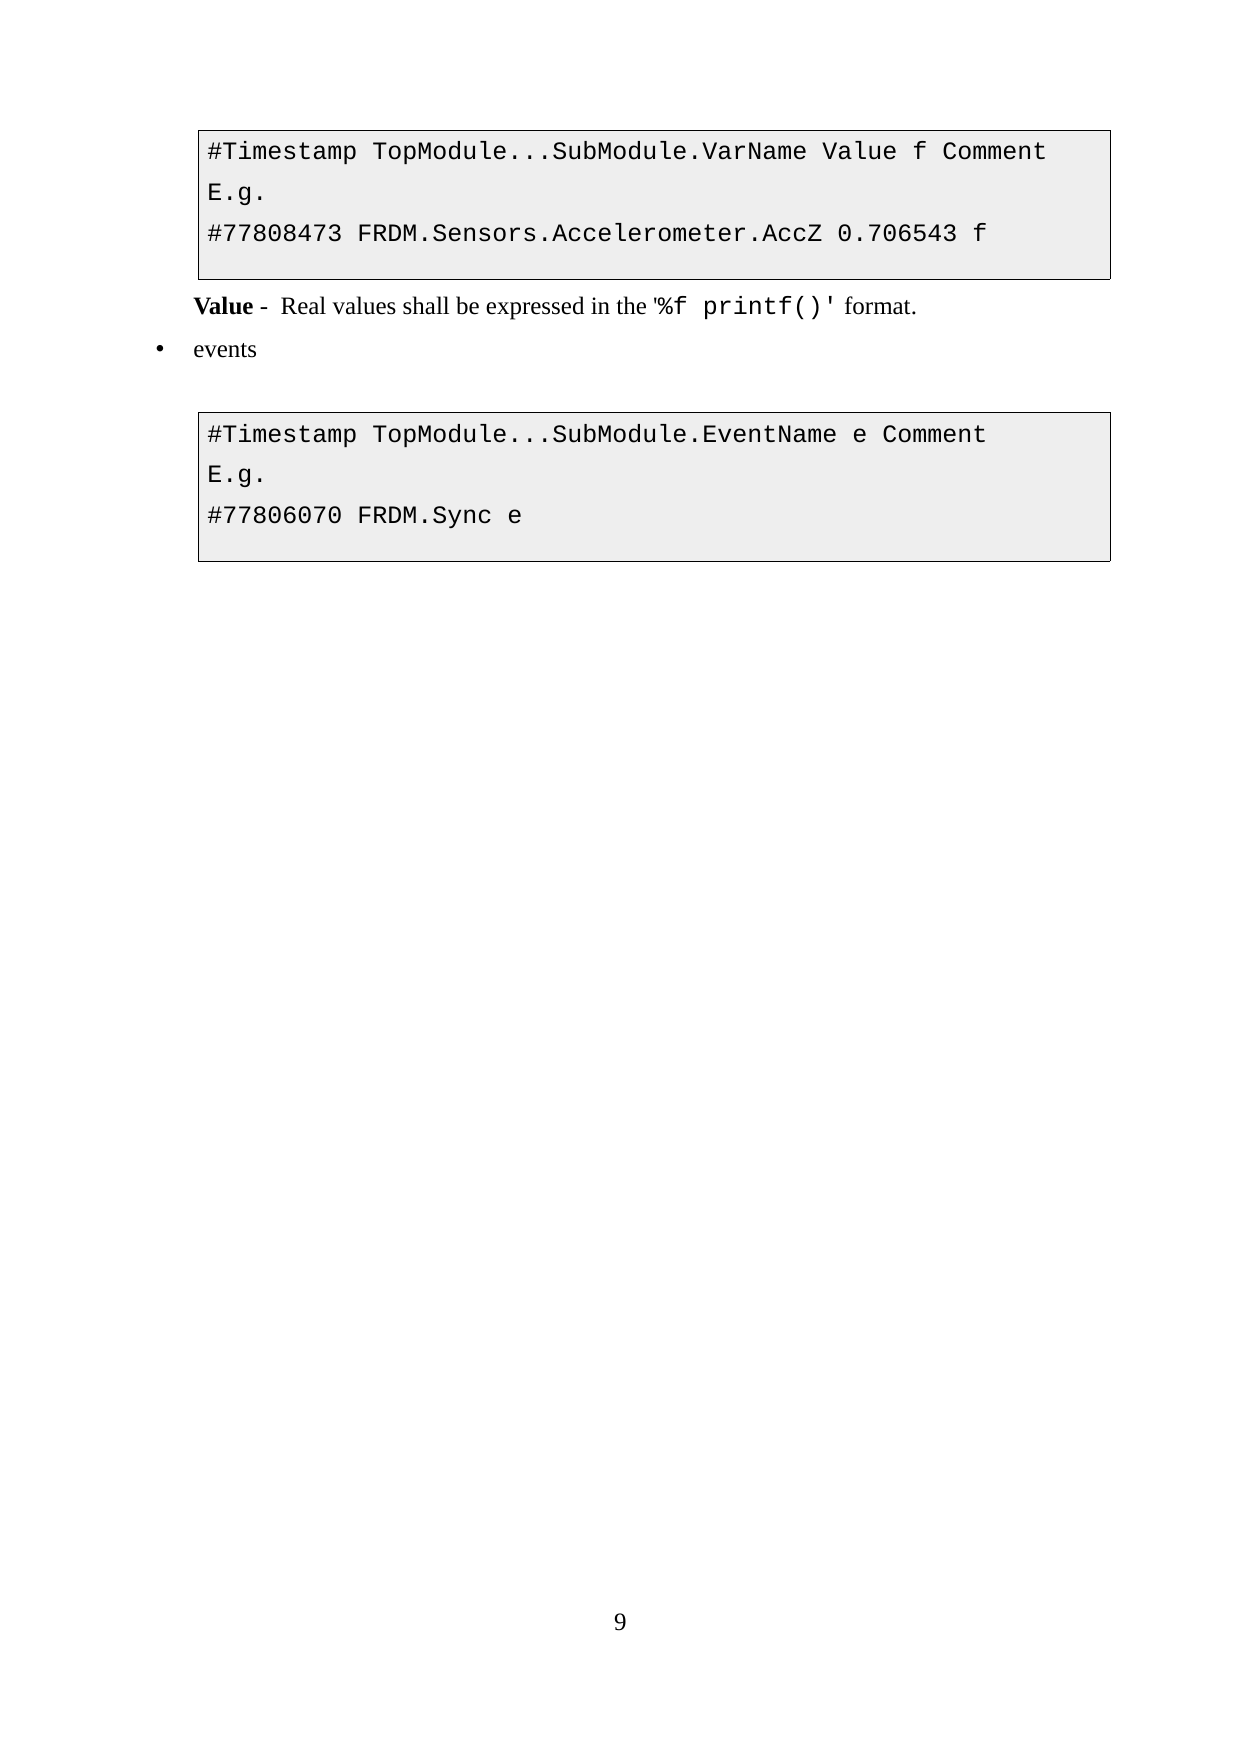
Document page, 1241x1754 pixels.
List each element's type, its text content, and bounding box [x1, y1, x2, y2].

list E.g. [207, 180, 1101, 208]
text #77806070 FRDM.Sync e [207, 503, 1101, 552]
list #Timestamp TopModule...SubModule.VarName Value f Comment [207, 139, 1101, 167]
list events [156, 334, 1122, 363]
text E.g. [207, 462, 1101, 490]
list Value - Real values shall be expressed in the '%f printf()' format. [156, 118, 1122, 322]
text #Timestamp TopModule...SubModule.EventName e Comment [207, 421, 1101, 449]
list #77808473 FRDM.Sensors.Accelerometer.AccZ 0.706543 f [207, 221, 1101, 249]
